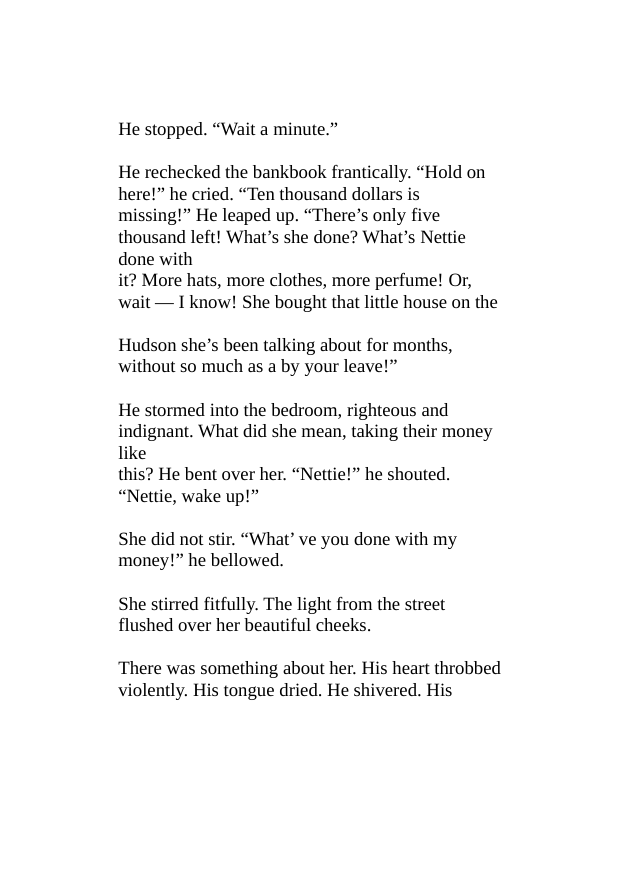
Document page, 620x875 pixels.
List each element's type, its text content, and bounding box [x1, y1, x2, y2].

text He stopped. “Wait a minute.” He rechecked the bankbook frantically. “Hold on here!” he cried. “Ten thousand dollars is missing!” He leaped up. “There’s only five thousand left! What’s she done? What’s Nettie done with it? More hats, more clothes, more perfume! Or, wait — I know! She bought that little house on the Hudson she’s been talking about for months, without so much as a by your leave!” He stormed into the bedroom, righteous and indignant. What did she mean, taking their money like this? He bent over her. “Nettie!” he shouted. “Nettie, wake up!” She did not stir. “What’ ve you done with my money!” he bellowed. She stirred fitfully. The light from the street flushed over her beautiful cheeks. There was something about her. His heart throbbed violently. His tongue dried. He shivered. His [118, 118, 501, 700]
